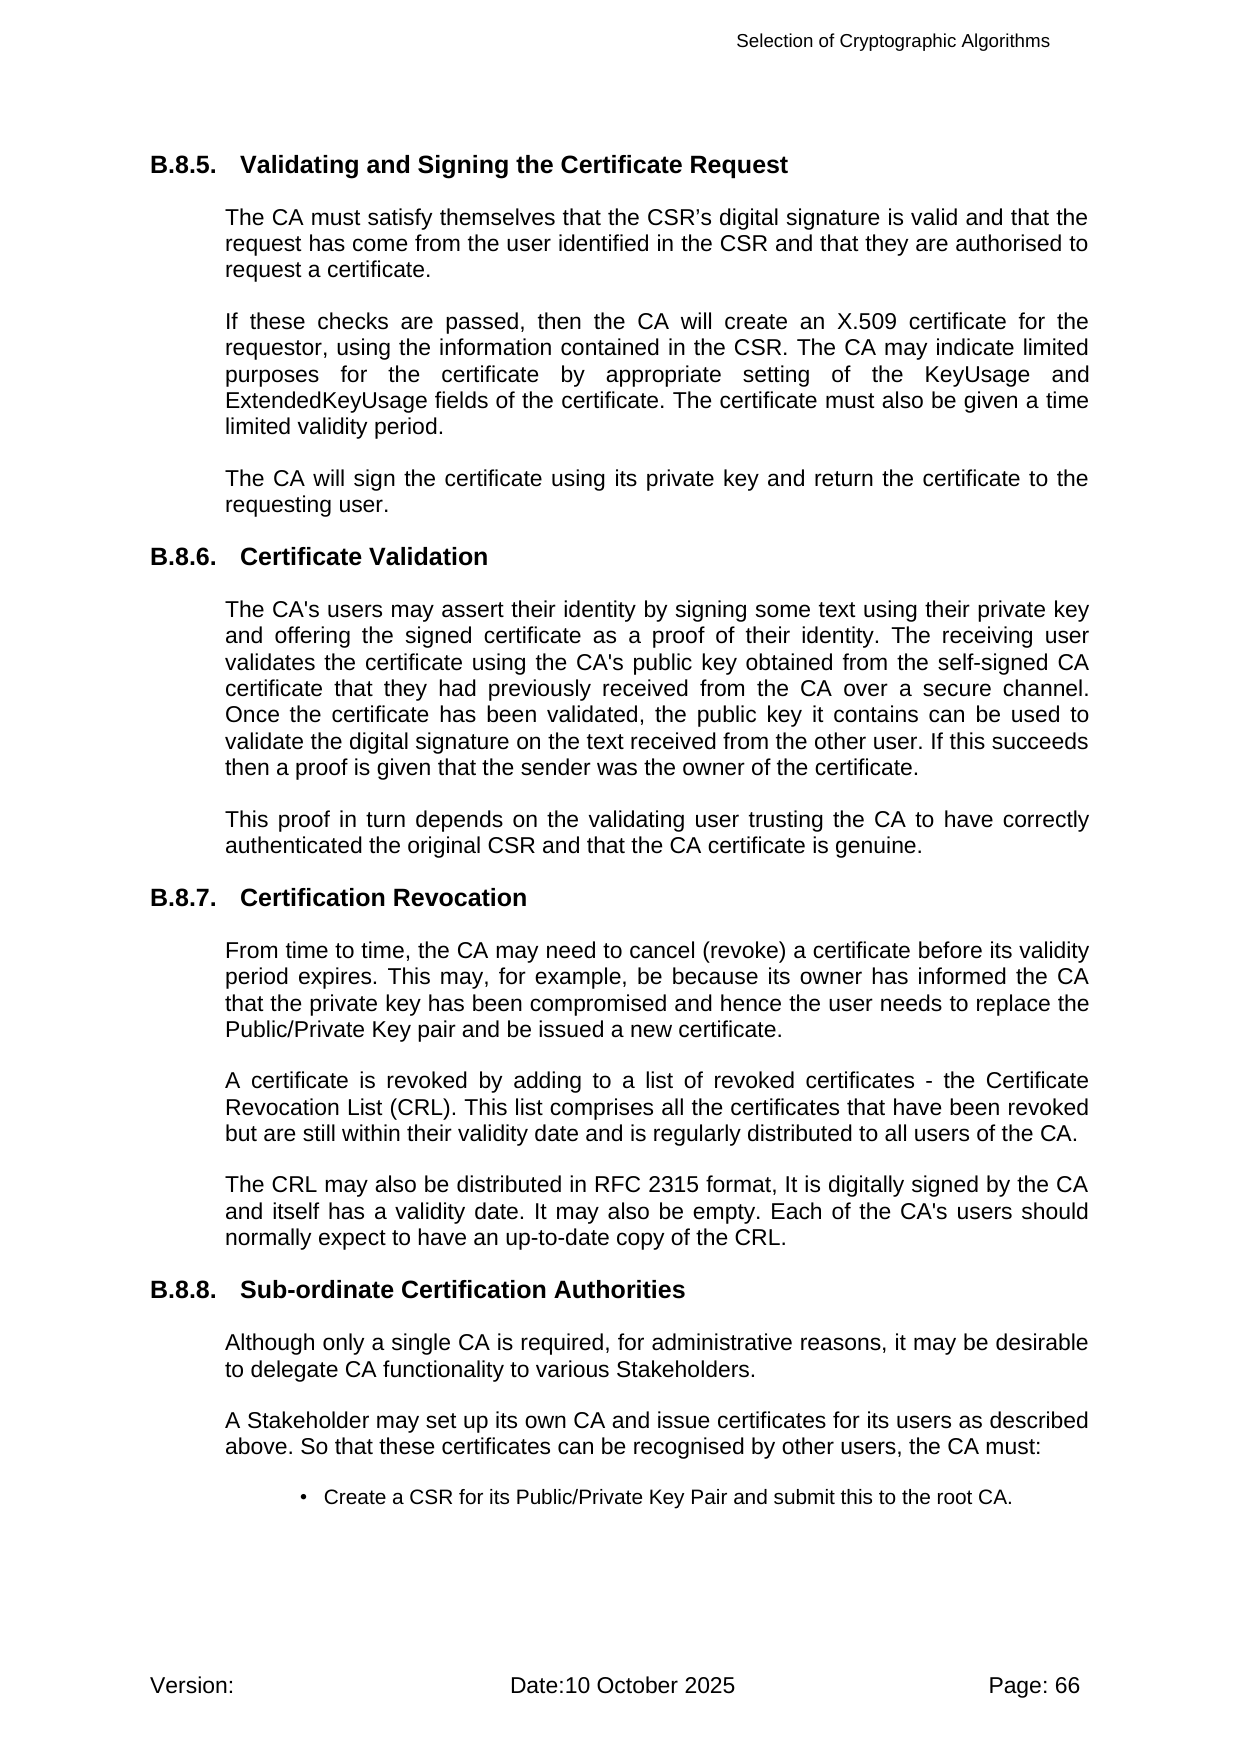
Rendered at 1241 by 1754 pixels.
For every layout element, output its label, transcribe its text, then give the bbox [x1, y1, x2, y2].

text A Stakeholder may set up its own CA and issue certificates for its users as described above. So that these certificates can be recognised by other users, the CA must: [225, 1407, 1090, 1460]
text A certificate is revoked by adding to a list of revoked certificates - the Certificate Revocation List (CRL). This list comprises all the certificates that have been revoked but are still within their validity date and is regularly distributed to all users of the CA. [225, 1067, 1090, 1146]
subtitle Sub-ordinate Certification Authorities [150, 1276, 1090, 1304]
subtitle Certificate Validation [150, 542, 1090, 571]
text Although only a single CA is required, for administrative reasons, it may be desirable to delegate CA functionality to various Stakeholders. [225, 1329, 1090, 1382]
text The CA's users may assert their identity by signing some text using their private key and offering the signed certificate as a proof of their identity. The receiving user validates the certificate using the CA's public key obtained from the self-signed CA certificate that they had previously received from the CA over a secure channel. Once the certificate has been validated, the public key it contains can be used to validate the digital signature on the text received from the other user. If this succeeds then a proof is given that the sender was the owner of the certificate. [225, 596, 1090, 781]
text The CA will sign the certificate using its private key and return the certificate to the requesting user. [225, 464, 1090, 517]
list Create a CSR for its Public/Private Key Pair and submit this to the root CA. [300, 1485, 1090, 1509]
text If these checks are passed, then the CA will create an X.509 certificate for the requestor, using the information contained in the CSR. The CA may indicate limited purposes for the certificate by appropriate setting of the KeyUsage and ExtendedKeyUsage fields of the certificate. The certificate must also be given a time limited validity period. [225, 308, 1090, 439]
text From time to time, the CA may need to cancel (revoke) a certificate before its validity period expires. This may, for example, be because its owner has informed the CA that the private key has been compromised and hence the user needs to replace the Public/Private Key pair and be issued a new certificate. [225, 937, 1090, 1042]
text The CA must satisfy themselves that the CSR’s digital signature is valid and that the request has come from the user identified in the CSR and that they are authorised to request a certificate. [225, 204, 1090, 283]
text The CRL may also be distributed in RFC 2315 format, It is digitally signed by the CA and itself has a validity date. It may also be empty. Each of the CA's users should normally expect to have an up-to-date copy of the CRL. [225, 1171, 1090, 1251]
text This proof in turn depends on the validating user trusting the CA to have correctly authenticated the original CSR and that the CA certificate is genuine. [225, 806, 1090, 858]
subtitle Certification Revocation [150, 883, 1090, 912]
subtitle Validating and Signing the Certificate Request [150, 150, 1090, 179]
